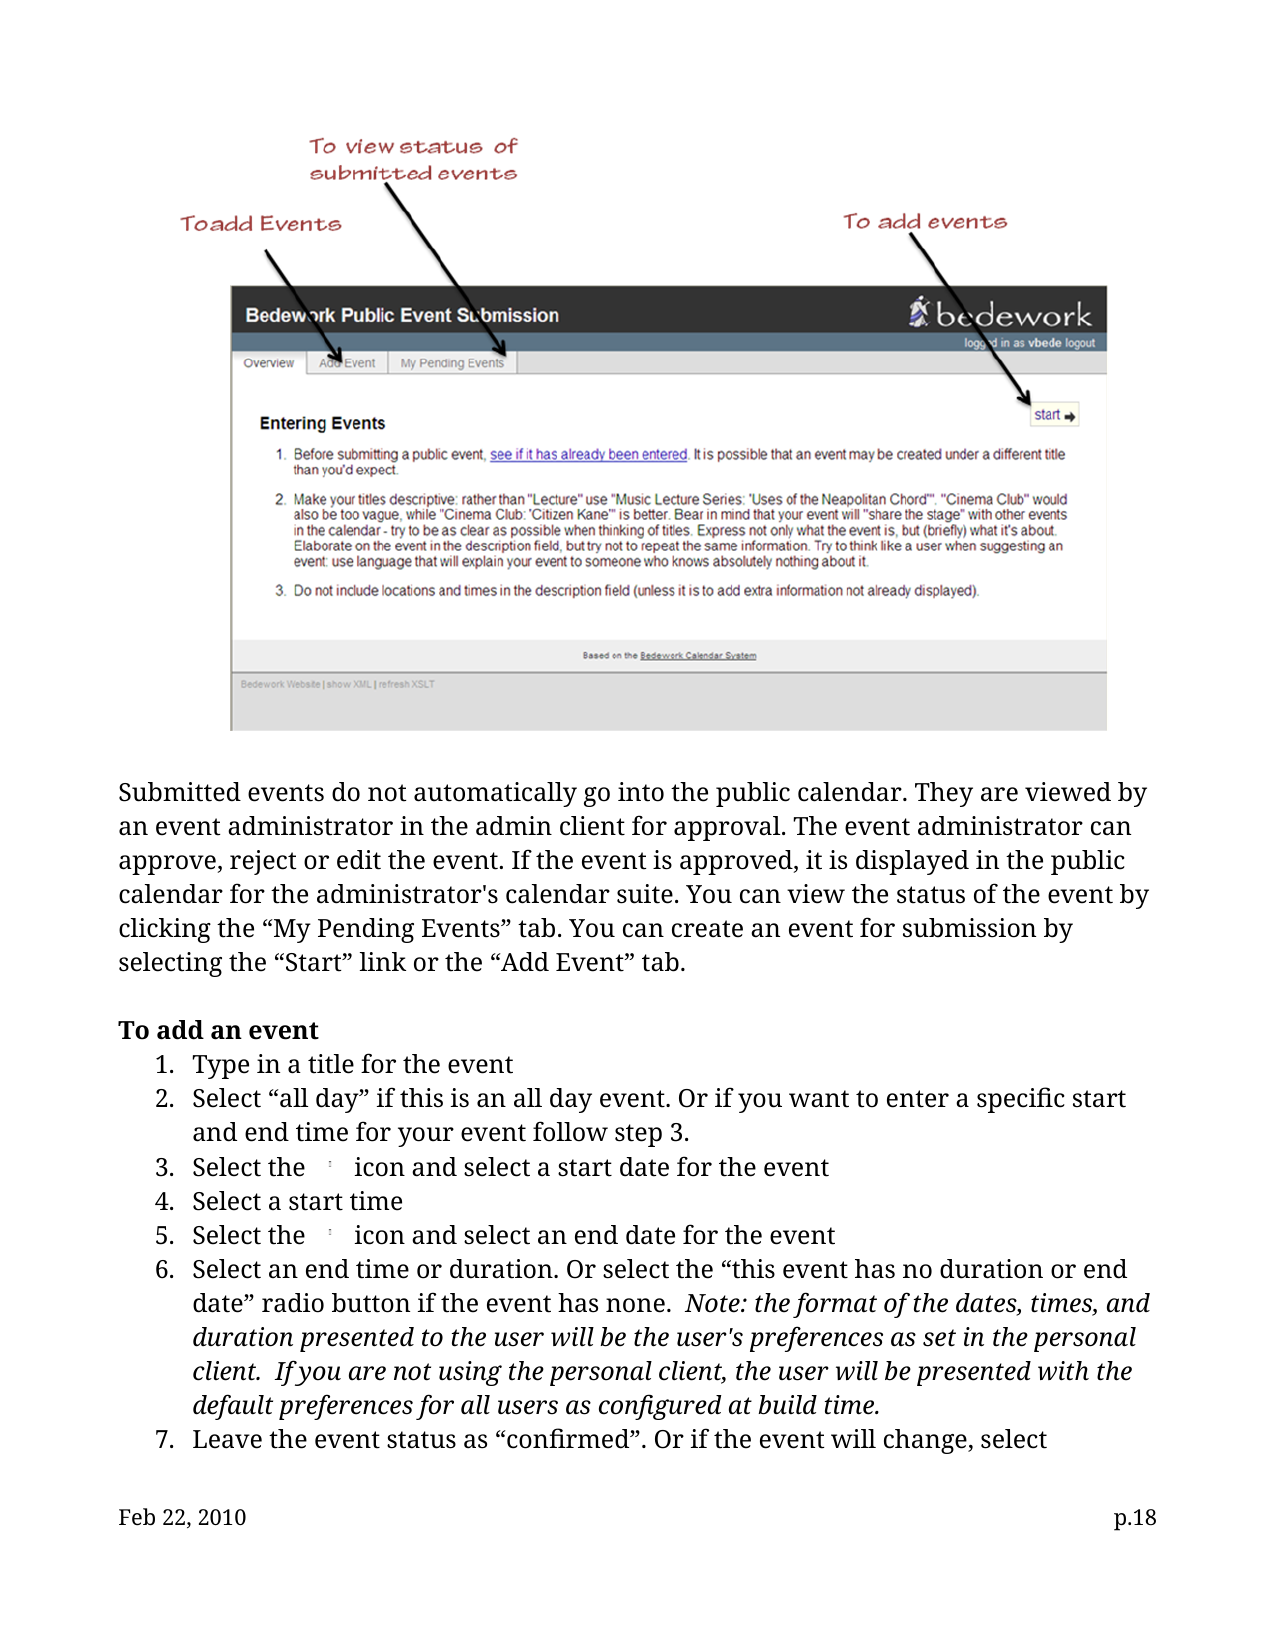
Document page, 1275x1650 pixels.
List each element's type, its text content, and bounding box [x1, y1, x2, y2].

picture [181, 135, 1109, 731]
list Select the icon and select a start date for the event [154, 1149, 1157, 1183]
list Select a start time [154, 1183, 1157, 1217]
list Select an end time or duration. Or select the “this event has no duration or end date” radio button if the event has none. Note: the format of the dates, times, and duration presented to the user will be the user's preferences as set in the personal client. If you are not using the personal client, the user will be presented with the default preferences for all users as configured at build time. [154, 1251, 1157, 1422]
list Leave the event status as “confirmed”. Or if the event will change, select [154, 1422, 1157, 1456]
text Submitted events do not automatically go into the public calendar. They are viewed by an event administrator in the admin client for approval. The event administrator can approve, reject or edit the event. If the event is approved, it is displayed in the public calendar for the administrator's calendar suite. You can view the status of the event by clicking the “My Pending Events” tab. You can create an event for submission by selecting the “Start” link or the “Add Event” tab. [118, 774, 1157, 979]
list Type in a title for the event [154, 1047, 1157, 1081]
text To add an event [118, 1013, 1157, 1047]
list Select the icon and select an end date for the event [154, 1217, 1157, 1251]
list Select “all day” if this is an all day event. Or if you want to enter a specific start and end time for your event follow step 3. [154, 1081, 1157, 1149]
